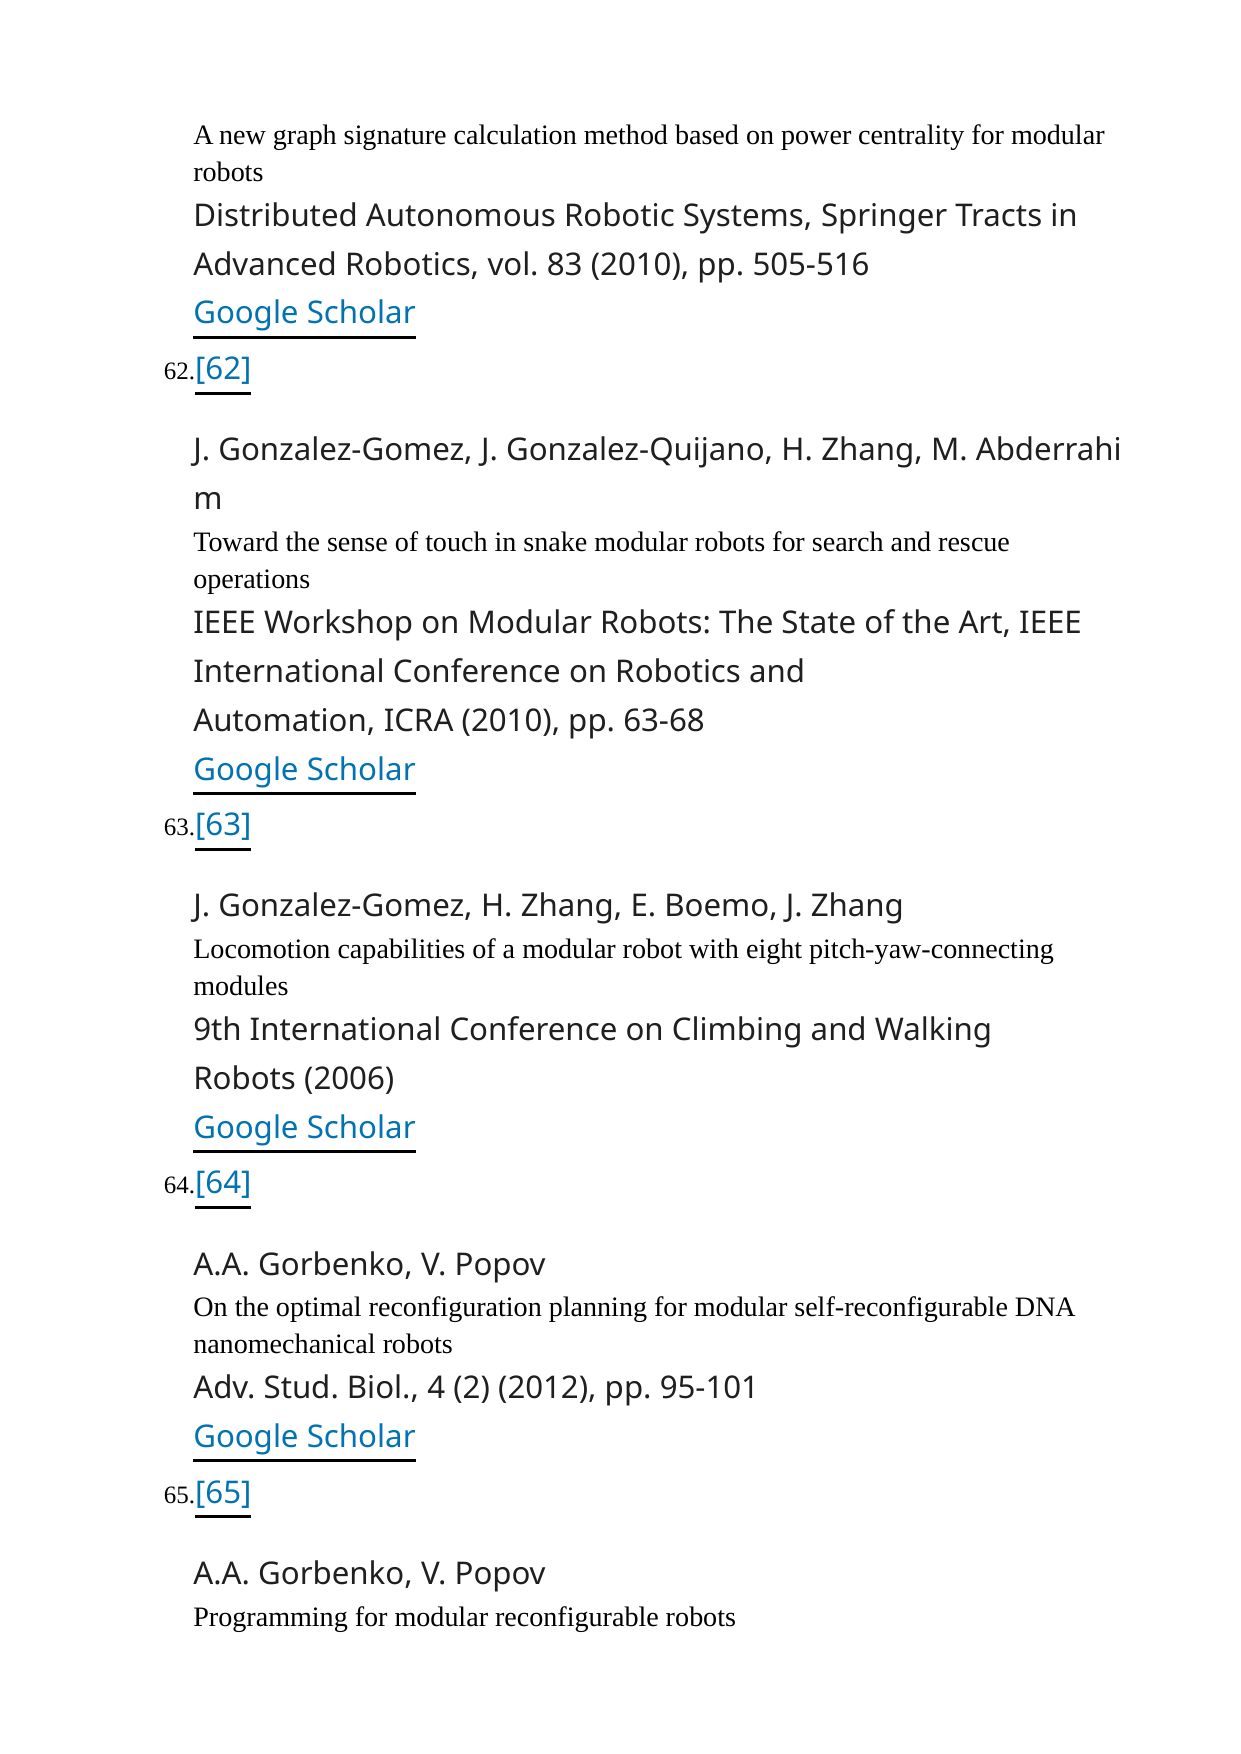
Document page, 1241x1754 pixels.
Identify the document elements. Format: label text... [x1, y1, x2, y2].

list A.A. Gorbenko, V. Popov [193, 1551, 1122, 1593]
list 9th International Conference on Climbing and Walking Robots (2006) [193, 1007, 1122, 1098]
list [62] [193, 346, 1122, 395]
list [65] [193, 1470, 1122, 1518]
list Adv. Stud. Biol., 4 (2) (2012), pp. 95-101 [193, 1365, 1122, 1407]
list Google Scholar [193, 290, 1084, 339]
list Distributed Autonomous Robotic Systems, Springer Tracts in Advanced Robotics, vol. 83 (2010), pp. 505-516 [193, 192, 1122, 284]
list A new graph signature calculation method based on power centrality for modular robots [193, 118, 1122, 188]
list Google Scholar [193, 1104, 1084, 1153]
list Toward the sense of touch in snake modular robots for search and rescue operations [193, 525, 1122, 595]
list A.A. Gorbenko, V. Popov [193, 1241, 1122, 1284]
list On the optimal reconfiguration planning for modular self-reconfigurable DNA nanomechanical robots [193, 1290, 1122, 1360]
list J. Gonzalez-Gomez, H. Zhang, E. Boemo, J. Zhang [193, 883, 1122, 926]
list [63] [193, 802, 1122, 851]
list Google Scholar [193, 1414, 1084, 1462]
list Programming for modular reconfigurable robots [193, 1599, 1122, 1632]
list Google Scholar [193, 746, 1084, 795]
list IEEE Workshop on Modular Robots: The State of the Art, IEEE International Conference on Robotics and Automation, ICRA (2010), pp. 63-68 [193, 599, 1122, 740]
list J. Gonzalez-Gomez, J. Gonzalez-Quijano, H. Zhang, M. Abderrahim [193, 427, 1122, 519]
list Locomotion capabilities of a modular robot with eight pitch-yaw-connecting modules [193, 932, 1122, 1002]
list [64] [193, 1161, 1122, 1209]
